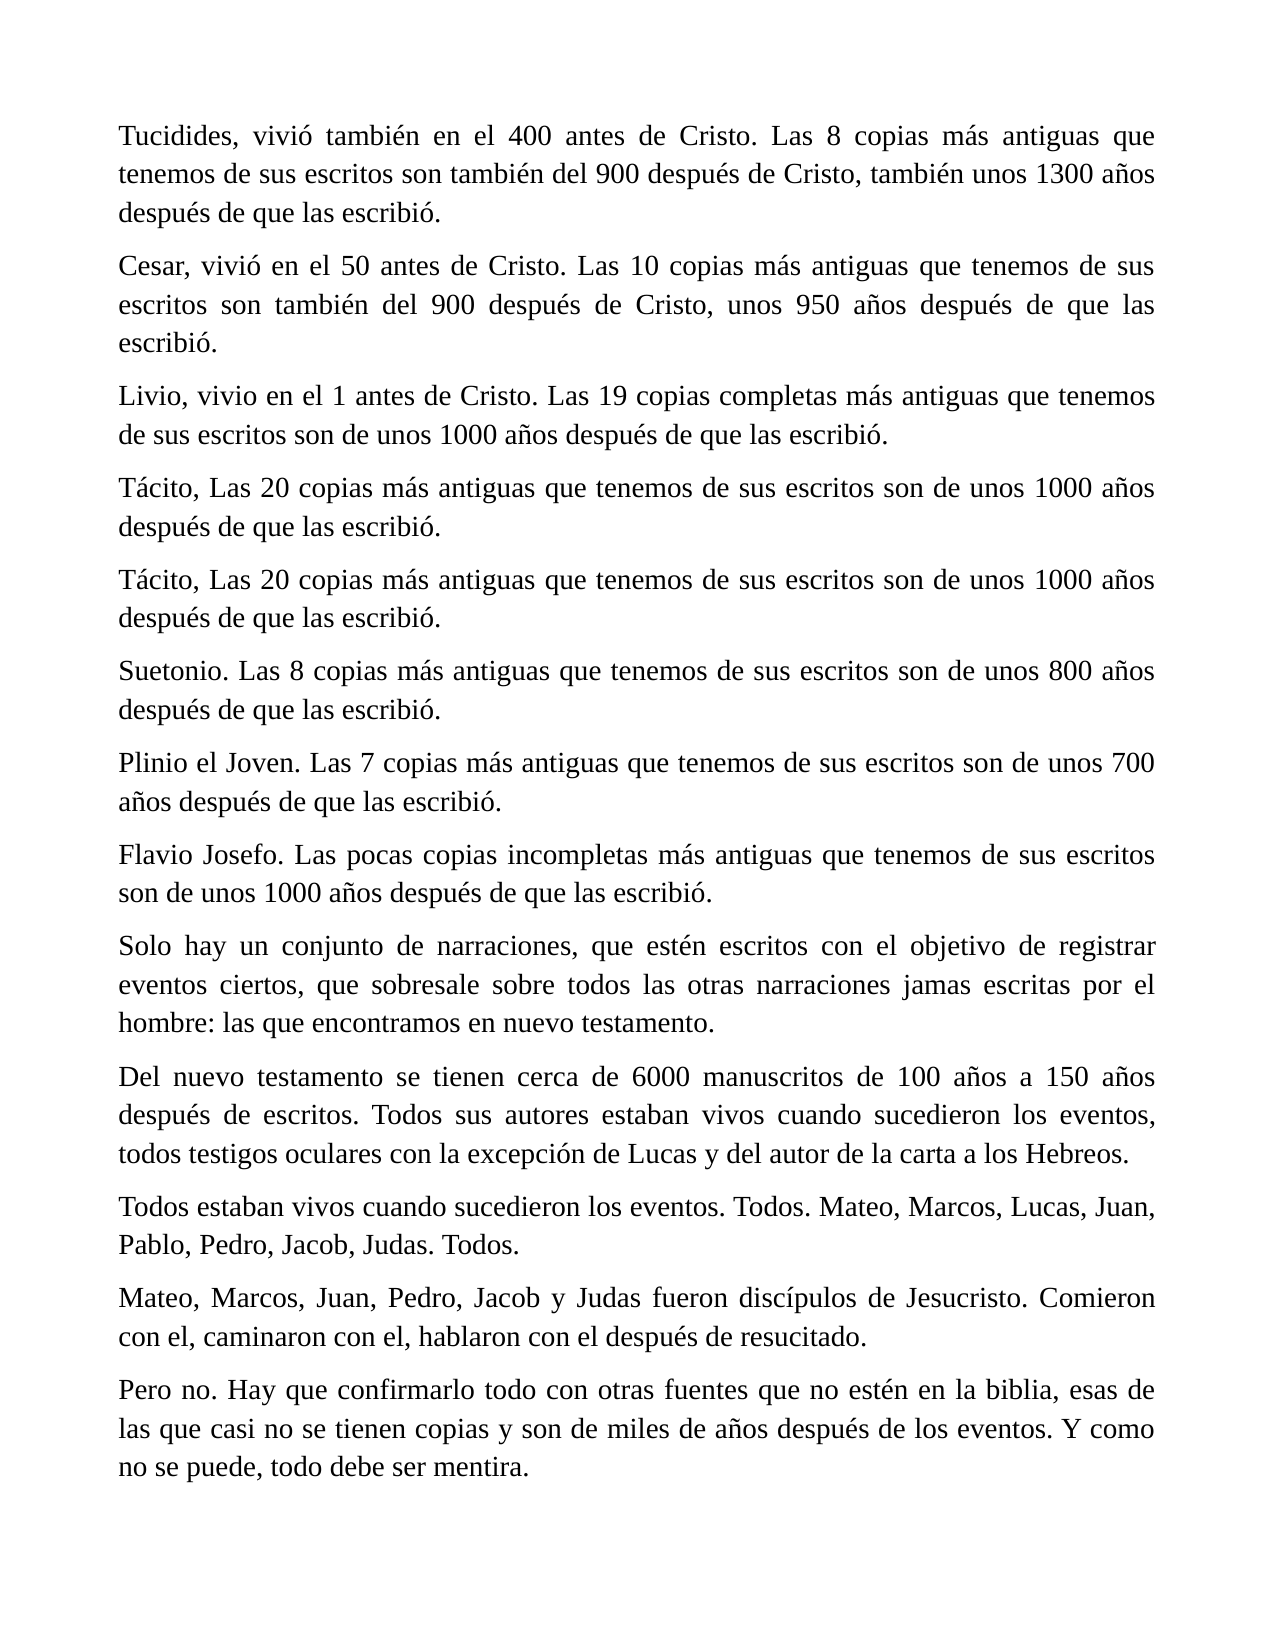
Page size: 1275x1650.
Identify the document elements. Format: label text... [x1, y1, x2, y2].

text Tácito, Las 20 copias más antiguas que tenemos de sus escritos son de unos 1000 años después de que las escribió. [118, 562, 1157, 634]
text Pero no. Hay que confirmarlo todo con otras fuentes que no estén en la biblia, esas de las que casi no se tienen copias y son de miles de años después de los eventos. Y como no se puede, todo debe ser mentira. [118, 1372, 1157, 1483]
text Mateo, Marcos, Juan, Pedro, Jacob y Judas fueron discípulos de Jesucristo. Comieron con el, caminaron con el, hablaron con el después de resucitado. [118, 1281, 1157, 1353]
text Flavio Josefo. Las pocas copias incompletas más antiguas que tenemos de sus escritos son de unos 1000 años después de que las escribió. [118, 837, 1157, 909]
text Cesar, vivió en el 50 antes de Cristo. Las 10 copias más antiguas que tenemos de sus escritos son también del 900 después de Cristo, unos 950 años después de que las escribió. [118, 248, 1157, 359]
text Del nuevo testamento se tienen cerca de 6000 manuscritos de 100 años a 150 años después de escritos. Todos sus autores estaban vivos cuando sucedieron los eventos, todos testigos oculares con la excepción de Lucas y del autor de la carta a los Hebreos. [118, 1059, 1157, 1169]
text Livio, vivio en el 1 antes de Cristo. Las 19 copias completas más antiguas que tenemos de sus escritos son de unos 1000 años después de que las escribió. [118, 378, 1157, 451]
text Suetonio. Las 8 copias más antiguas que tenemos de sus escritos son de unos 800 años después de que las escribió. [118, 653, 1157, 726]
text Tácito, Las 20 copias más antiguas que tenemos de sus escritos son de unos 1000 años después de que las escribió. [118, 470, 1157, 542]
text Plinio el Joven. Las 7 copias más antiguas que tenemos de sus escritos son de unos 700 años después de que las escribió. [118, 745, 1157, 817]
text Solo hay un conjunto de narraciones, que estén escritos con el objetivo de registrar eventos ciertos, que sobresale sobre todos las otras narraciones jamas escritas por el hombre: las que encontramos en nuevo testamento. [118, 928, 1157, 1039]
text Todos estaban vivos cuando sucedieron los eventos. Todos. Mateo, Marcos, Lucas, Juan, Pablo, Pedro, Jacob, Judas. Todos. [118, 1189, 1157, 1261]
text Tucidides, vivió también en el 400 antes de Cristo. Las 8 copias más antiguas que tenemos de sus escritos son también del 900 después de Cristo, también unos 1300 años después de que las escribió. [118, 118, 1157, 229]
